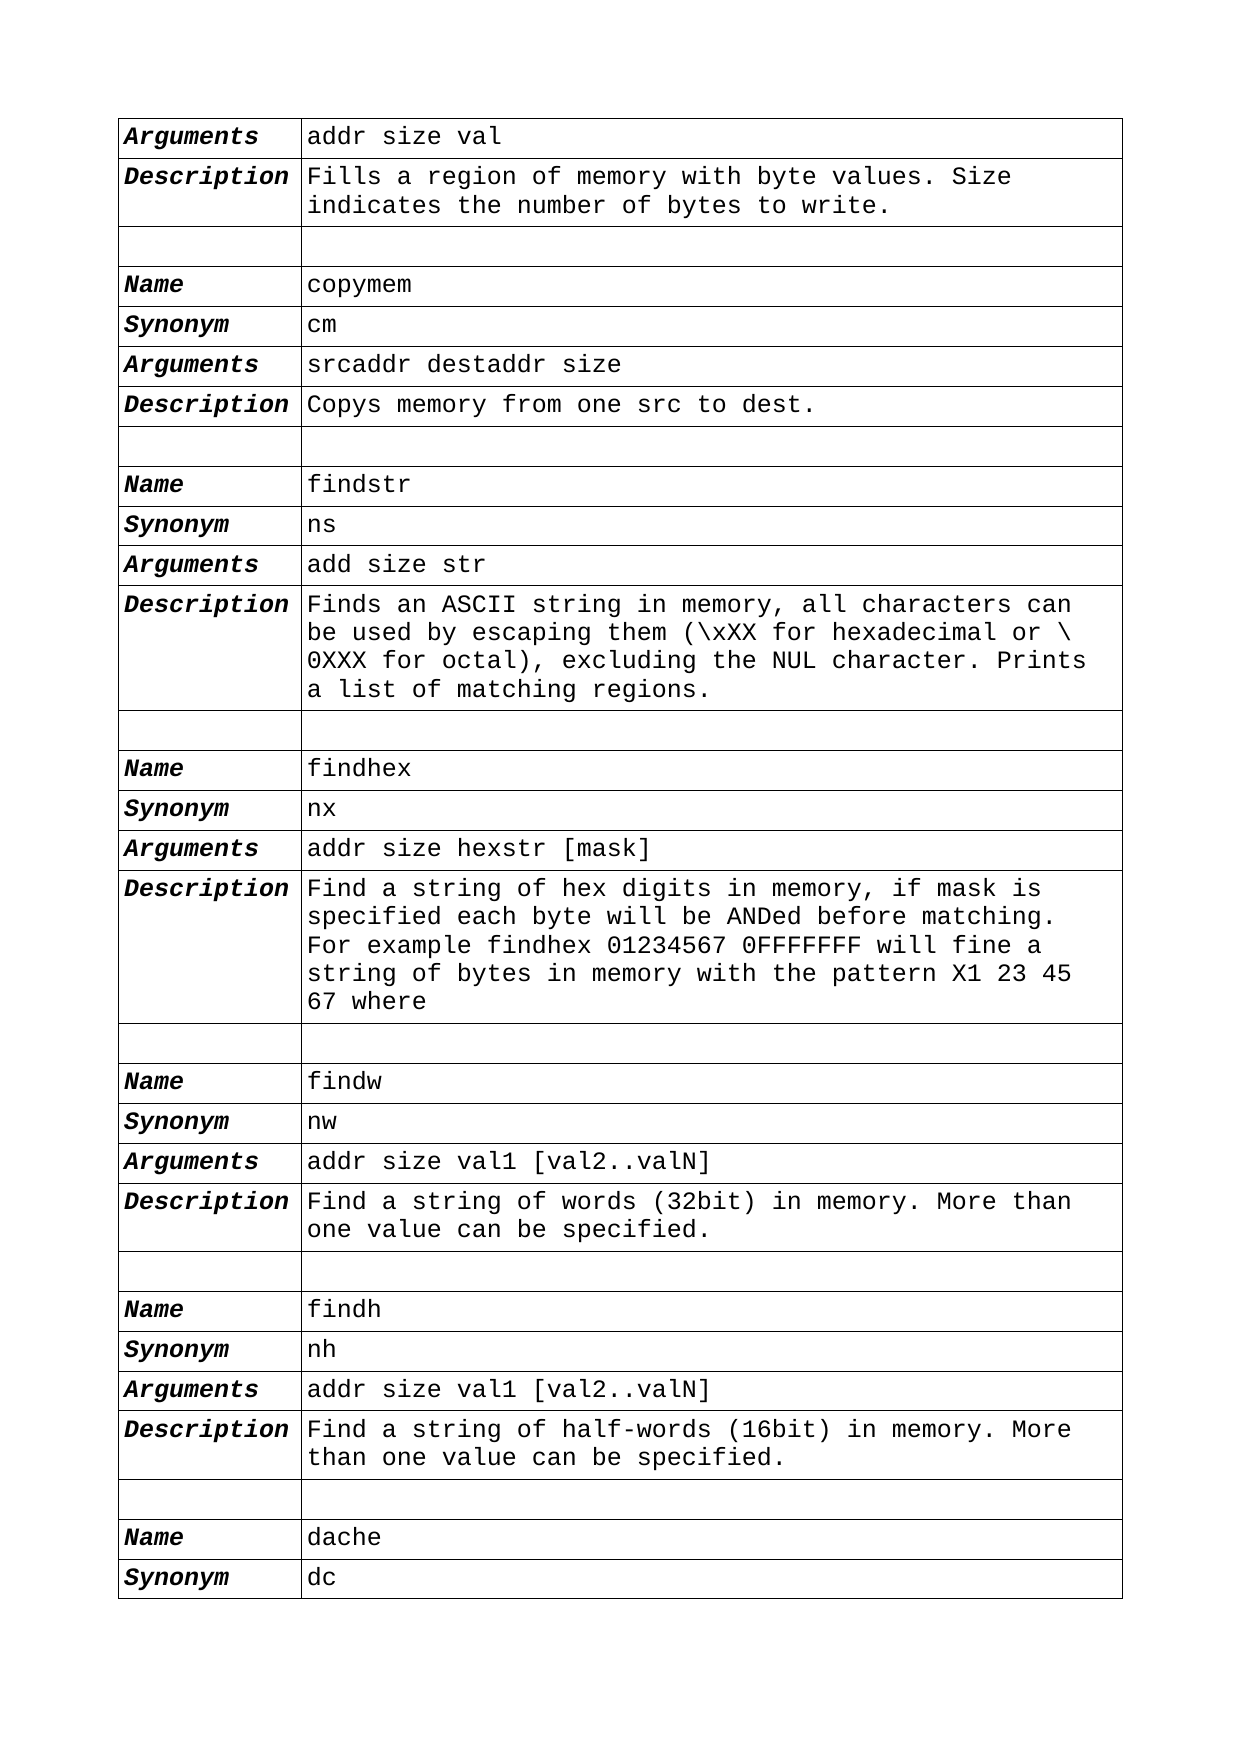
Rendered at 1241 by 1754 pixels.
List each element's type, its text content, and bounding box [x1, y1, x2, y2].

table_cell addr size val1 [val2..valN] [302, 1372, 1122, 1410]
table_cell Description [119, 1184, 301, 1251]
table_cell copymem [302, 267, 1122, 306]
table_cell addr size hexstr [mask] [302, 831, 1122, 870]
table_cell Fills a region of memory with byte values. Size indicates the number of bytes to write. [302, 159, 1122, 226]
table_cell Description [119, 387, 301, 426]
table_cell cm [302, 307, 1122, 346]
table_cell Arguments [119, 1372, 301, 1410]
table_cell [302, 1024, 1122, 1063]
table_cell [119, 427, 301, 466]
table_cell Synonym [119, 307, 301, 346]
table_cell ns [302, 507, 1122, 545]
table_cell Copys memory from one src to dest. [302, 387, 1122, 426]
table_cell addr size val [302, 119, 1122, 158]
table_cell [302, 1480, 1122, 1518]
table_cell findw [302, 1064, 1122, 1103]
table_cell Finds an ASCII string in memory, all characters can be used by escaping them (\xXX for hexadecimal or \0XXX for octal), excluding the NUL character. Prints a list of matching regions. [302, 586, 1122, 710]
table_cell nh [302, 1332, 1122, 1371]
table_cell Name [119, 1064, 301, 1103]
table_cell findhex [302, 751, 1122, 790]
table_cell [302, 711, 1122, 750]
table_cell Find a string of hex digits in memory, if mask is specified each byte will be ANDed before matching. For example findhex 01234567 0FFFFFFF will fine a string of bytes in memory with the pattern X1 23 45 67 where [302, 871, 1122, 1023]
table_cell [119, 227, 301, 266]
table_cell Find a string of half-words (16bit) in memory. More than one value can be specified. [302, 1411, 1122, 1479]
table_cell Arguments [119, 119, 301, 158]
table_cell findh [302, 1292, 1122, 1331]
table_cell [119, 1024, 301, 1063]
table_cell Description [119, 159, 301, 226]
table_cell Arguments [119, 831, 301, 870]
table_cell nx [302, 791, 1122, 830]
table_cell Name [119, 267, 301, 306]
table_cell Description [119, 1411, 301, 1479]
table_cell Name [119, 467, 301, 506]
table_cell Description [119, 871, 301, 1023]
table_cell srcaddr destaddr size [302, 347, 1122, 386]
table_cell Arguments [119, 347, 301, 386]
table_cell Synonym [119, 1332, 301, 1371]
table_cell dache [302, 1520, 1122, 1558]
table_cell Synonym [119, 1104, 301, 1143]
table_cell Synonym [119, 507, 301, 545]
table_cell [119, 1480, 301, 1518]
table_cell dc [302, 1560, 1122, 1598]
table_cell Synonym [119, 1560, 301, 1598]
table_cell Arguments [119, 1144, 301, 1183]
table_cell [302, 427, 1122, 466]
table_cell addr size val1 [val2..valN] [302, 1144, 1122, 1183]
table_cell [119, 711, 301, 750]
table_cell Name [119, 1292, 301, 1331]
table_cell Arguments [119, 546, 301, 585]
table_cell [302, 1252, 1122, 1291]
table_cell Find a string of words (32bit) in memory. More than one value can be specified. [302, 1184, 1122, 1251]
table_cell findstr [302, 467, 1122, 506]
table_cell Synonym [119, 791, 301, 830]
table_cell Name [119, 1520, 301, 1558]
table_cell nw [302, 1104, 1122, 1143]
table_cell [302, 227, 1122, 266]
table_cell [119, 1252, 301, 1291]
table_cell Name [119, 751, 301, 790]
table_cell add size str [302, 546, 1122, 585]
table_cell Description [119, 586, 301, 710]
